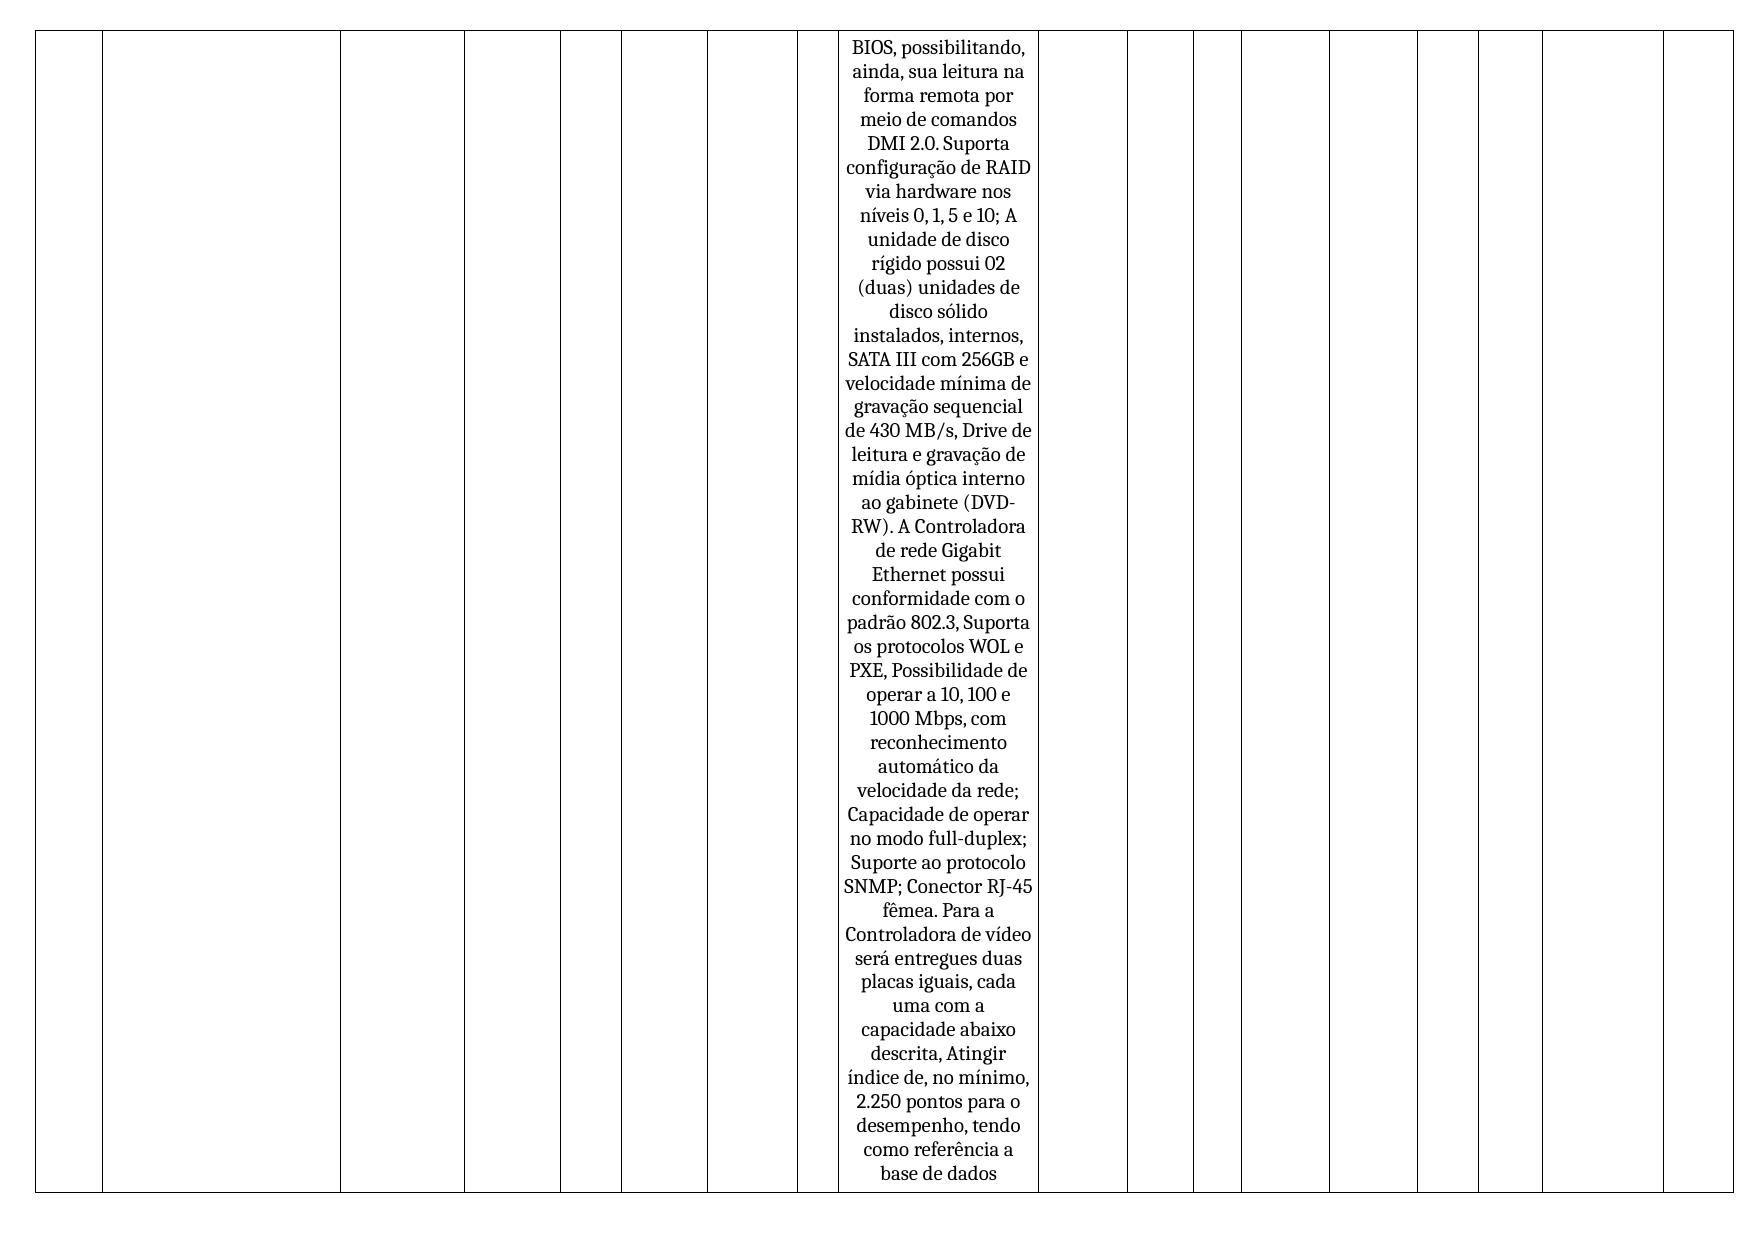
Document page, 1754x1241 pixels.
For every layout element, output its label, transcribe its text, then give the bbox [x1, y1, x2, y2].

table_cell BIOS, possibilitando, ainda, sua leitura na forma remota por meio de comandos DMI 2.0. Suporta configuração de RAID via hardware nos níveis 0, 1, 5 e 10; A unidade de disco rígido possui 02 (duas) unidades de disco sólido instalados, internos, SATA III com 256GB e velocidade mínima de gravação sequencial de 430 MB/s, Drive de leitura e gravação de mídia óptica interno ao gabinete (DVD-RW). A Controladora de rede Gigabit Ethernet possui conformidade com o padrão 802.3, Suporta os protocolos WOL e PXE, Possibilidade de operar a 10, 100 e 1000 Mbps, com reconhecimento automático da velocidade da rede; Capacidade de operar no modo full-duplex; Suporte ao protocolo SNMP; Conector RJ-45 fêmea. Para a Controladora de vídeo será entregues duas placas iguais, cada uma com a capacidade abaixo descrita, Atingir índice de, no mínimo, 2.250 pontos para o desempenho, tendo como referência a base de dados [839, 31, 1038, 1191]
table_cell [1242, 31, 1329, 1191]
table_cell [103, 31, 340, 1191]
table_cell [1039, 31, 1127, 1191]
table_cell [561, 31, 621, 1191]
table_cell [708, 31, 797, 1191]
table_cell [622, 31, 707, 1191]
table_cell [1479, 31, 1542, 1191]
table_cell [1543, 31, 1663, 1191]
table_cell [1194, 31, 1241, 1191]
table_cell [36, 31, 102, 1191]
table_cell [1418, 31, 1478, 1191]
table_cell [341, 31, 464, 1191]
table_cell [798, 31, 838, 1191]
table_cell [465, 31, 560, 1191]
table_cell [1128, 31, 1193, 1191]
table_cell [1664, 31, 1733, 1191]
table_cell [1330, 31, 1417, 1191]
